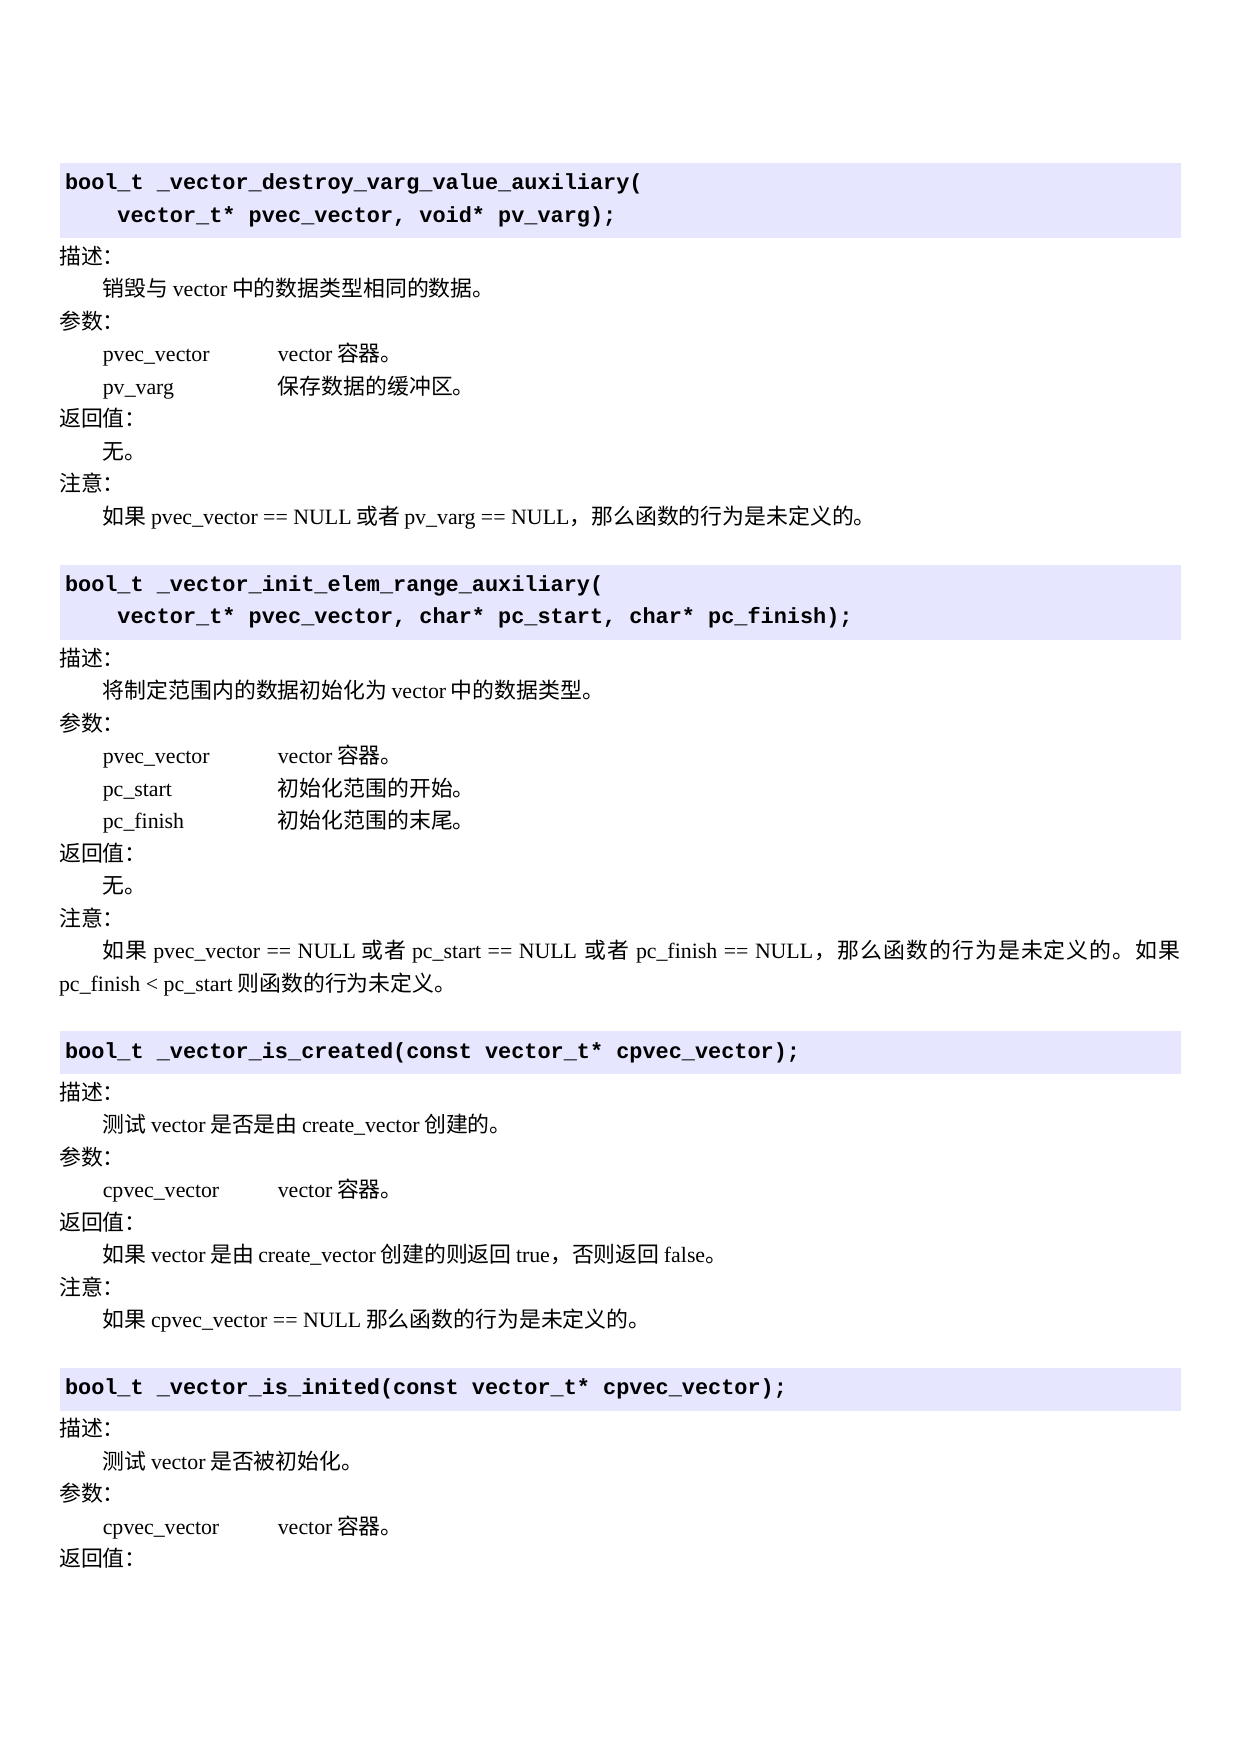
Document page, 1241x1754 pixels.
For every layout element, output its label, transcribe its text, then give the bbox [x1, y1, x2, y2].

text 参数： [59, 1139, 1181, 1172]
text 返回值： [59, 1204, 1181, 1237]
text pc_finish 初始化范围的末尾。 [59, 803, 1181, 835]
text cpvec_vector vector容器。 [59, 1508, 1181, 1541]
text 返回值： [59, 401, 1181, 433]
text 无。 [59, 433, 1181, 466]
text 描述： [59, 641, 1181, 673]
text 如果vector是由create_vector创建的则返回true，否则返回false。 [59, 1237, 1181, 1269]
table_header bool_t _vector_destroy_varg_value_auxiliary( vector_t* pvec_vector, void* pv_varg); [60, 163, 1181, 238]
text 注意： [59, 900, 1181, 933]
text pv_varg 保存数据的缓冲区。 [59, 368, 1181, 401]
text 注意： [59, 466, 1181, 498]
table_header bool_t _vector_is_inited(const vector_t* cpvec_vector); [60, 1368, 1181, 1411]
text 返回值： [59, 1541, 1181, 1573]
text 注意： [59, 1269, 1181, 1302]
text pvec_vector vector容器。 [59, 738, 1181, 770]
text 描述： [59, 240, 1181, 271]
table_header bool_t _vector_is_created(const vector_t* cpvec_vector); [60, 1031, 1181, 1074]
text 返回值： [59, 835, 1181, 868]
text 测试vector是否被初始化。 [59, 1443, 1181, 1476]
text 无。 [59, 868, 1181, 900]
text 参数： [59, 303, 1181, 336]
text 描述： [59, 1075, 1181, 1107]
text 如果cpvec_vector == NULL那么函数的行为是未定义的。 [59, 1302, 1181, 1334]
text 将制定范围内的数据初始化为vector中的数据类型。 [59, 673, 1181, 705]
text 如果pvec_vector == NULL或者pv_varg == NULL，那么函数的行为是未定义的。 [59, 498, 1181, 531]
text 如果pvec_vector == NULL或者pc_start == NULL 或者 pc_finish == NULL，那么函数的行为是未定义的。如果pc_finish < pc_start则函数的行为未定义。 [59, 933, 1181, 998]
text 参数： [59, 705, 1181, 738]
text 描述： [59, 1412, 1181, 1443]
text 测试vector是否是由create_vector创建的。 [59, 1107, 1181, 1139]
text 参数： [59, 1476, 1181, 1508]
text cpvec_vector vector容器。 [59, 1172, 1181, 1204]
text 销毁与vector中的数据类型相同的数据。 [59, 271, 1181, 303]
text pvec_vector vector容器。 [59, 336, 1181, 368]
table_header bool_t _vector_init_elem_range_auxiliary( vector_t* pvec_vector, char* pc_start, char* pc_finish); [60, 565, 1181, 640]
text pc_start 初始化范围的开始。 [59, 770, 1181, 803]
